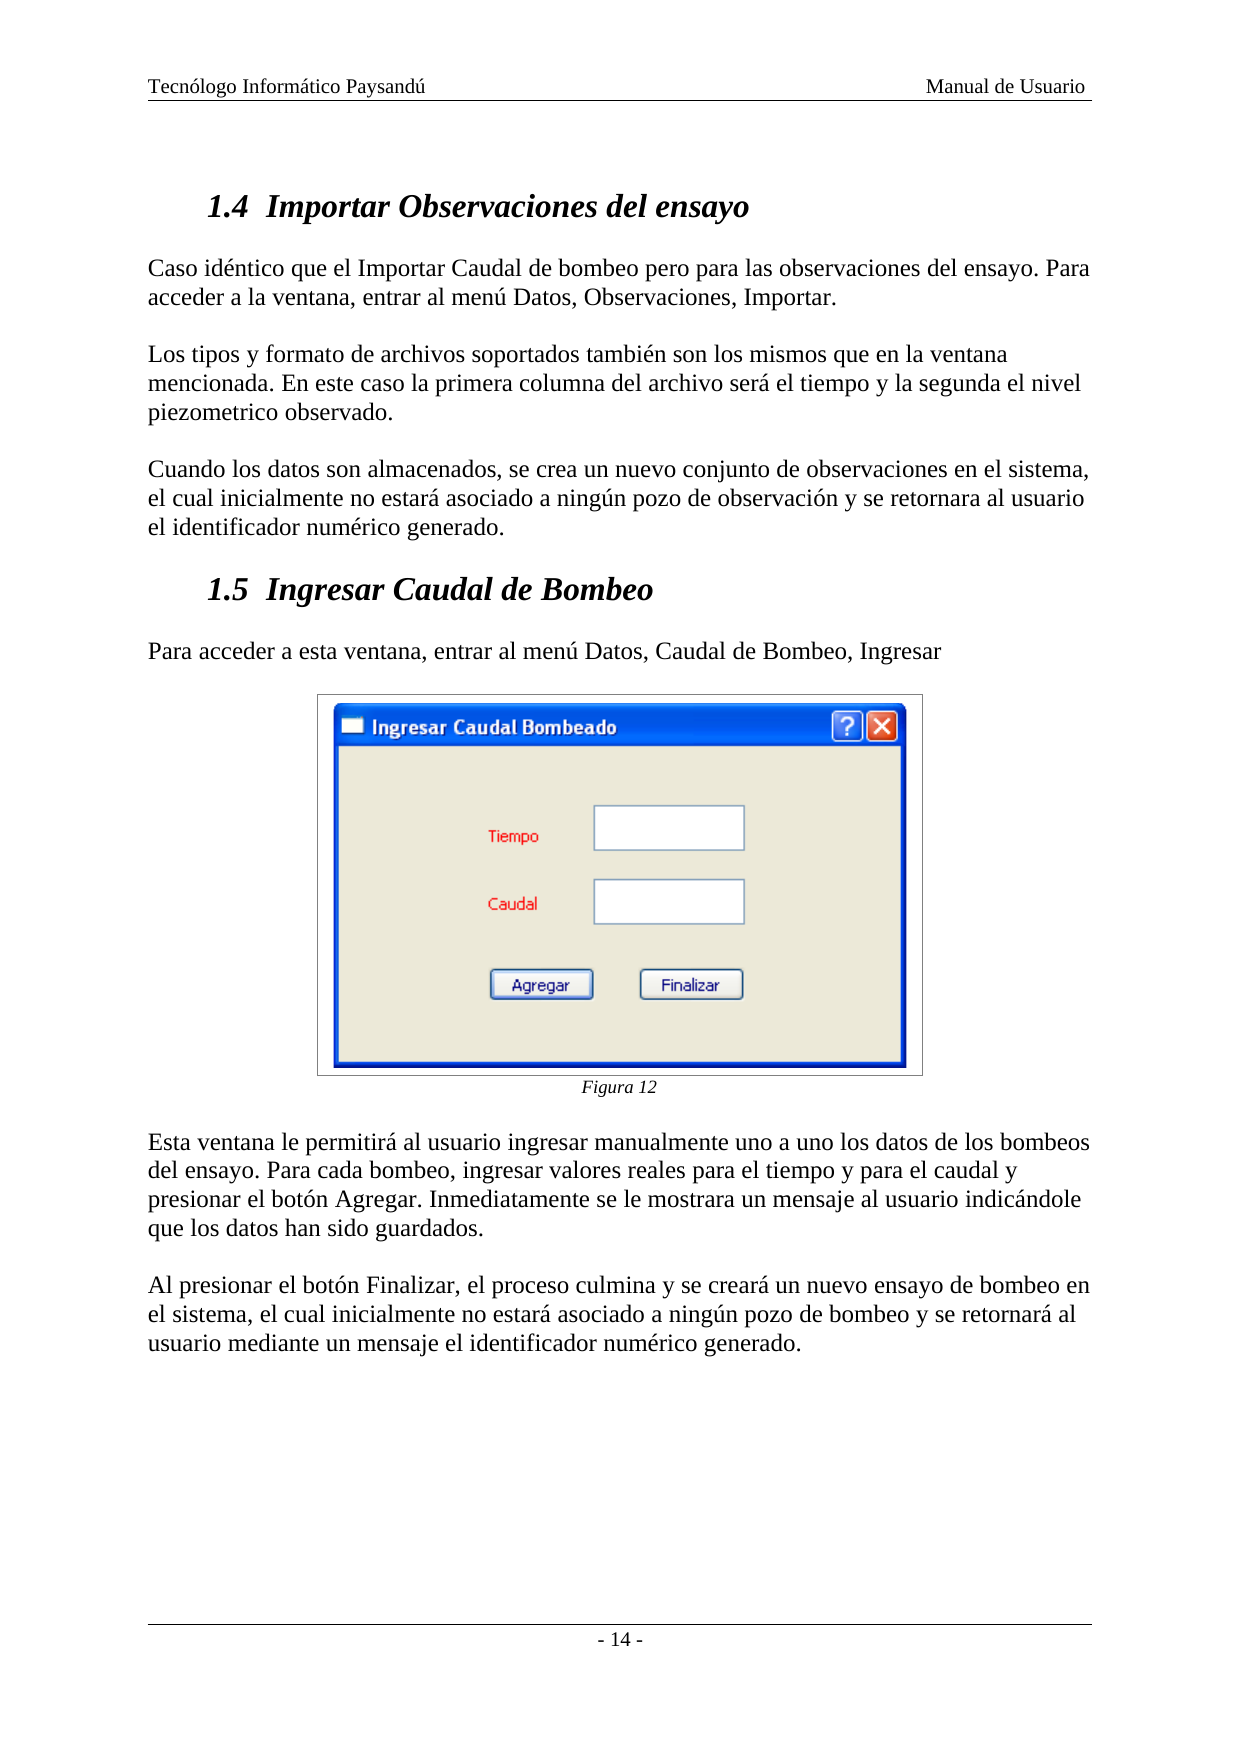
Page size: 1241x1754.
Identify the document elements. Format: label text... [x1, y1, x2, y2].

text Para acceder a esta ventana, entrar al menú Datos, Caudal de Bombeo, Ingresar [148, 636, 1092, 665]
text Al presionar el botón Finalizar, el proceso culmina y se creará un nuevo ensayo de bombeo en el sistema, el cual inicialmente no estará asociado a ningún pozo de bombeo y se retornará al usuario mediante un mensaje el identificador numérico generado. [148, 1271, 1092, 1357]
picture [333, 703, 907, 1068]
text Figura 12 [148, 1076, 1092, 1098]
subtitle Importar Observaciones del ensayo [207, 186, 1092, 224]
text Esta ventana le permitirá al usuario ingresar manualmente uno a uno los datos de los bombeos del ensayo. Para cada bombeo, ingresar valores reales para el tiempo y para el caudal y presionar el botón Agregar. Inmediatamente se le mostrara un mensaje al usuario indicándole que los datos han sido guardados. [148, 1127, 1092, 1242]
text Los tipos y formato de archivos soportados también son los mismos que en la ventana mencionada. En este caso la primera columna del archivo será el tiempo y la segunda el nivel piezometrico observado. [148, 339, 1092, 426]
text Caso idéntico que el Importar Caudal de bombeo pero para las observaciones del ensayo. Para acceder a la ventana, entrar al menú Datos, Observaciones, Importar. [148, 253, 1092, 311]
subtitle Ingresar Caudal de Bombeo [207, 569, 1092, 608]
text Cuando los datos son almacenados, se crea un nuevo conjunto de observaciones en el sistema, el cual inicialmente no estará asociado a ningún pozo de observación y se retornara al usuario el identificador numérico generado. [148, 454, 1092, 541]
